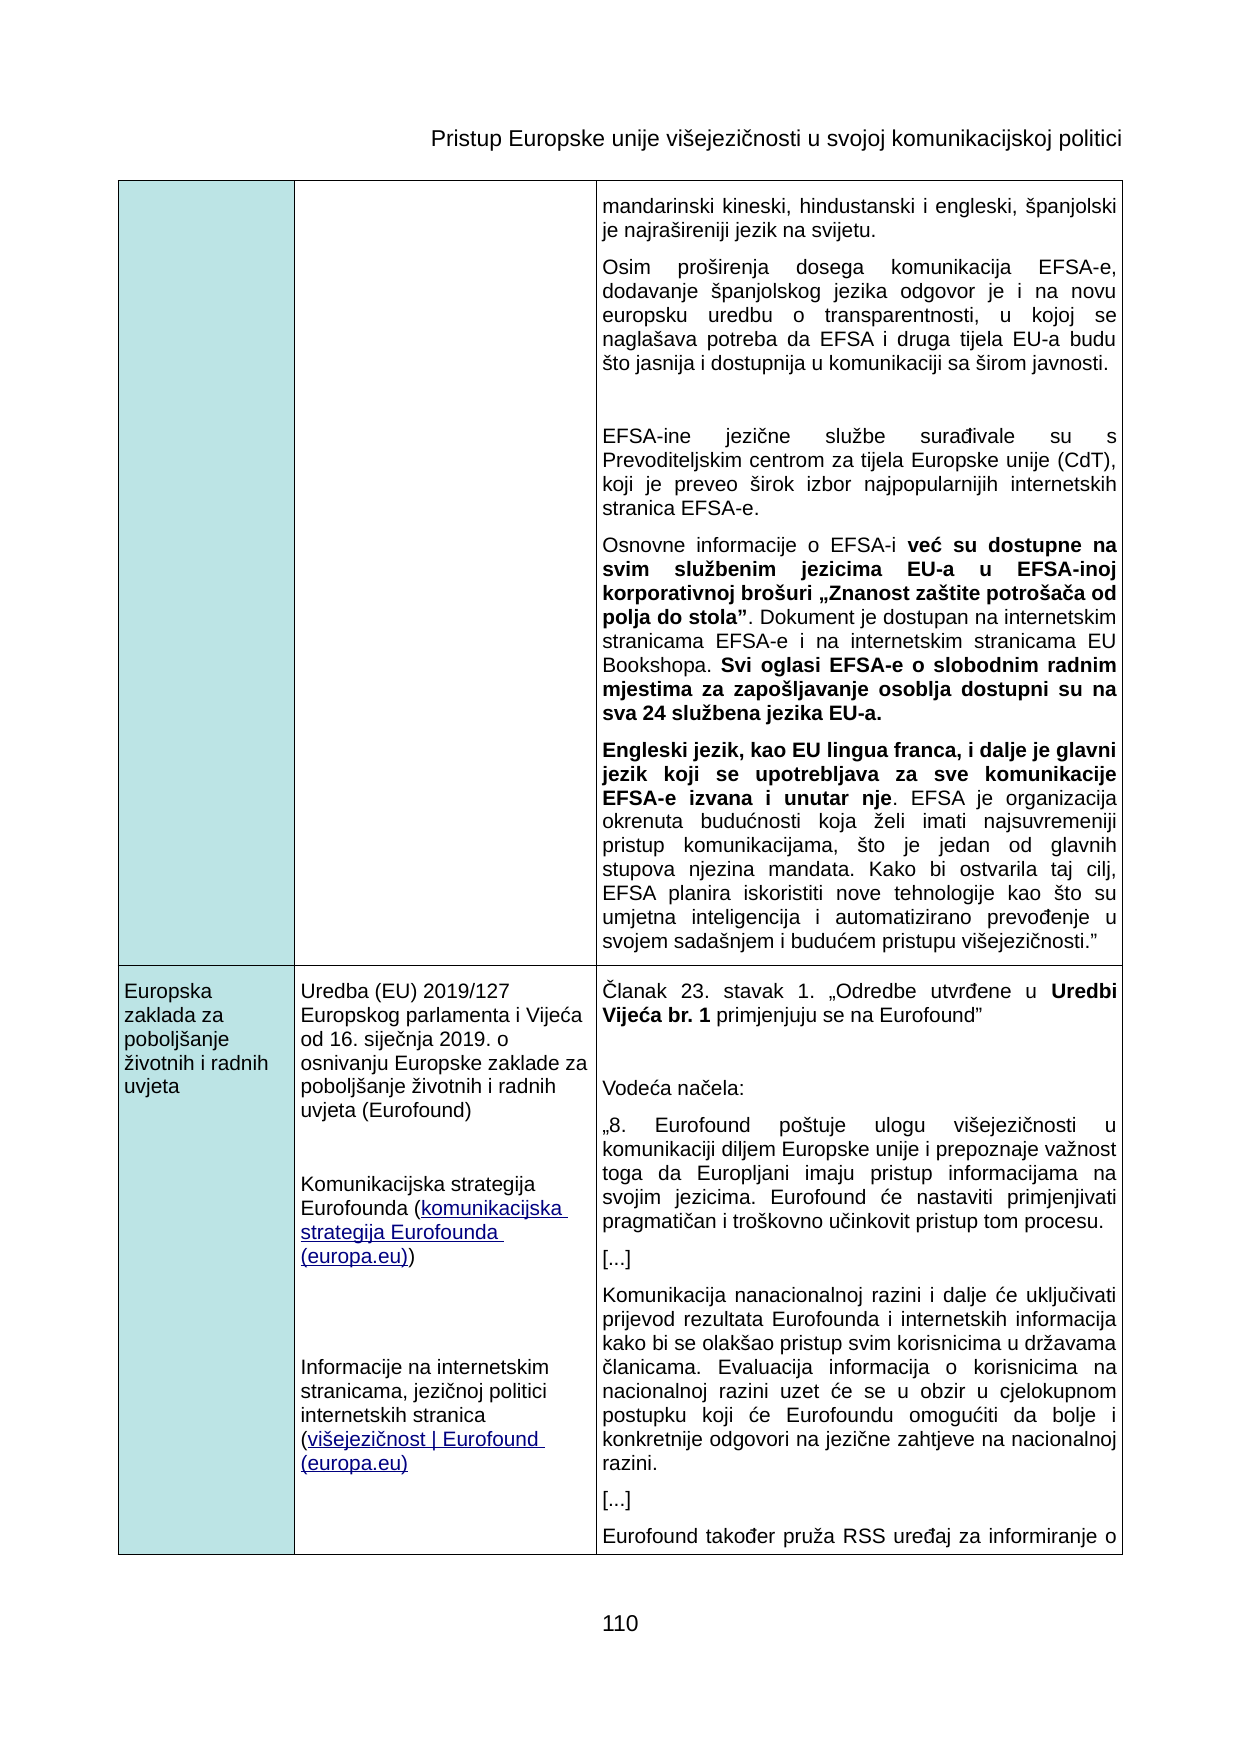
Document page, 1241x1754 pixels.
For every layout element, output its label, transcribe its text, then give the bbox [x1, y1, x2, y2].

table_cell Uredba (EU) 2019/127 Europskog parlamenta i Vijeća od 16. siječnja 2019. o osnivanju Europske zaklade za poboljšanje životnih i radnih uvjeta (Eurofound) Komunikacijska strategija Eurofounda (komunikacijska strategija Eurofounda (europa.eu)) Informacije na internetskim stranicama, jezičnoj politici internetskih stranica (višejezičnost | Eurofound (europa.eu) [295, 966, 596, 1554]
table_cell [119, 181, 294, 965]
table_cell [295, 181, 596, 965]
table_cell mandarinski kineski, hindustanski i engleski, španjolski je najrašireniji jezik na svijetu. Osim proširenja dosega komunikacija EFSA-e, dodavanje španjolskog jezika odgovor je i na novu europsku uredbu o transparentnosti, u kojoj se naglašava potreba da EFSA i druga tijela EU-a budu što jasnija i dostupnija u komunikaciji sa širom javnosti. EFSA-ine jezične službe surađivale su s Prevoditeljskim centrom za tijela Europske unije (CdT), koji je preveo širok izbor najpopularnijih internetskih stranica EFSA-e. Osnovne informacije o EFSA-i već su dostupne na svim službenim jezicima EU-a u EFSA-inoj korporativnoj brošuri „Znanost zaštite potrošača od polja do stola”. Dokument je dostupan na internetskim stranicama EFSA-e i na internetskim stranicama EU Bookshopa. Svi oglasi EFSA-e o slobodnim radnim mjestima za zapošljavanje osoblja dostupni su na sva 24 službena jezika EU-a. Engleski jezik, kao EU lingua franca, i dalje je glavni jezik koji se upotrebljava za sve komunikacije EFSA-e izvana i unutar nje. EFSA je organizacija okrenuta budućnosti koja želi imati najsuvremeniji pristup komunikacijama, što je jedan od glavnih stupova njezina mandata. Kako bi ostvarila taj cilj, EFSA planira iskoristiti nove tehnologije kao što su umjetna inteligencija i automatizirano prevođenje u svojem sadašnjem i budućem pristupu višejezičnosti.” [597, 181, 1122, 965]
table_cell Članak 23. stavak 1. „Odredbe utvrđene u Uredbi Vijeća br. 1 primjenjuju se na Eurofound” Vodeća načela: „8. Eurofound poštuje ulogu višejezičnosti u komunikaciji diljem Europske unije i prepoznaje važnost toga da Europljani imaju pristup informacijama na svojim jezicima. Eurofound će nastaviti primjenjivati pragmatičan i troškovno učinkovit pristup tom procesu. [...] Komunikacija nanacionalnoj razini i dalje će uključivati prijevod rezultata Eurofounda i internetskih informacija kako bi se olakšao pristup svim korisnicima u državama članicama. Evaluacija informacija o korisnicima na nacionalnoj razini uzet će se u obzir u cjelokupnom postupku koji će Eurofoundu omogućiti da bolje i konkretnije odgovori na jezične zahtjeve na nacionalnoj razini. [...] Eurofound također pruža RSS uređaj za informiranje o [597, 966, 1122, 1554]
table_cell Europska zaklada za poboljšanje životnih i radnih uvjeta [119, 966, 294, 1554]
